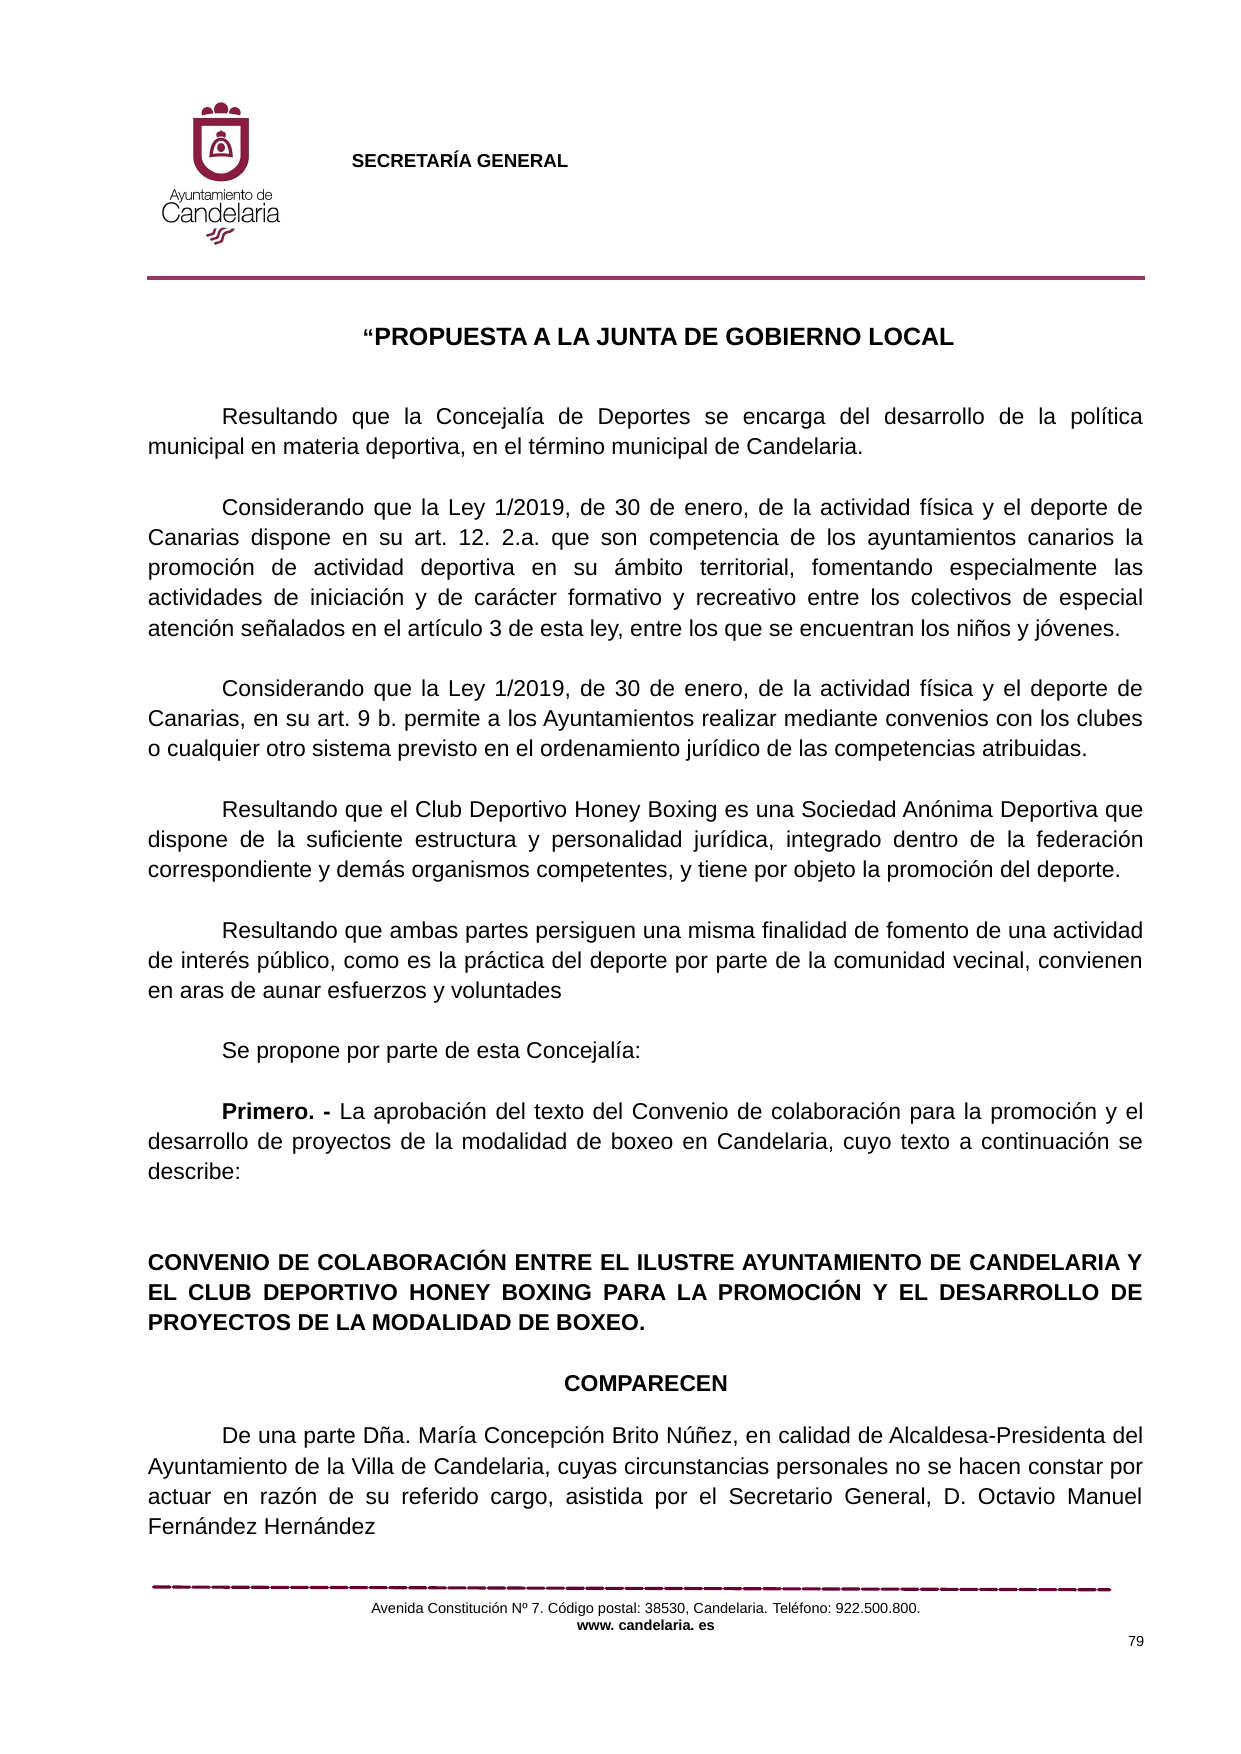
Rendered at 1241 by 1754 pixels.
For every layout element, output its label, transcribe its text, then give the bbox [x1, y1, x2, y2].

text Se propone por parte de esta Concejalía: [148, 1037, 1144, 1064]
text Considerando que la Ley 1/2019, de 30 de enero, de la actividad física y el deporte de Canarias dispone en su art. 12. 2.a. que son competencia de los ayuntamientos canarios la promoción de actividad deportiva en su ámbito territorial, fomentando especialmente las actividades de iniciación y de carácter formativo y recreativo entre los colectivos de especial atención señalados en el artículo 3 de esta ley, entre los que se encuentran los niños y jóvenes. [148, 494, 1144, 641]
text Primero. - La aprobación del texto del Convenio de colaboración para la promoción y el desarrollo de proyectos de la modalidad de boxeo en Candelaria, cuyo texto a continuación se describe: [148, 1098, 1144, 1185]
text Resultando que ambas partes persiguen una misma finalidad de fomento de una actividad de interés público, como es la práctica del deporte por parte de la comunidad vecinal, convienen en aras de aunar esfuerzos y voluntades [148, 917, 1144, 1003]
text Resultando que el Club Deportivo Honey Boxing es una Sociedad Anónima Deportiva que dispone de la suficiente estructura y personalidad jurídica, integrado dentro de la federación correspondiente y demás organismos competentes, y tiene por objeto la promoción del deporte. [148, 796, 1144, 883]
text “PROPUESTA A LA JUNTA DE GOBIERNO LOCAL [148, 322, 1144, 350]
text Considerando que la Ley 1/2019, de 30 de enero, de la actividad física y el deporte de Canarias, en su art. 9 b. permite a los Ayuntamientos realizar mediante convenios con los clubes o cualquier otro sistema previsto en el ordenamiento jurídico de las competencias atribuidas. [148, 675, 1144, 762]
text De una parte Dña. María Concepción Brito Núñez, en calidad de Alcaldesa-Presidenta del Ayuntamiento de la Villa de Candelaria, cuyas circunstancias personales no se hacen constar por actuar en razón de su referido cargo, asistida por el Secretario General, D. Octavio Manuel Fernández Hernández [148, 1422, 1144, 1539]
text CONVENIO DE COLABORACIÓN ENTRE EL ILUSTRE AYUNTAMIENTO DE CANDELARIA Y EL CLUB DEPORTIVO HONEY BOXING PARA LA PROMOCIÓN Y EL DESARROLLO DE PROYECTOS DE LA MODALIDAD DE BOXEO. [148, 1249, 1144, 1336]
text Resultando que la Concejalía de Deportes se encarga del desarrollo de la política municipal en materia deportiva, en el término municipal de Candelaria. [148, 403, 1144, 460]
text COMPARECEN [148, 1370, 1144, 1396]
